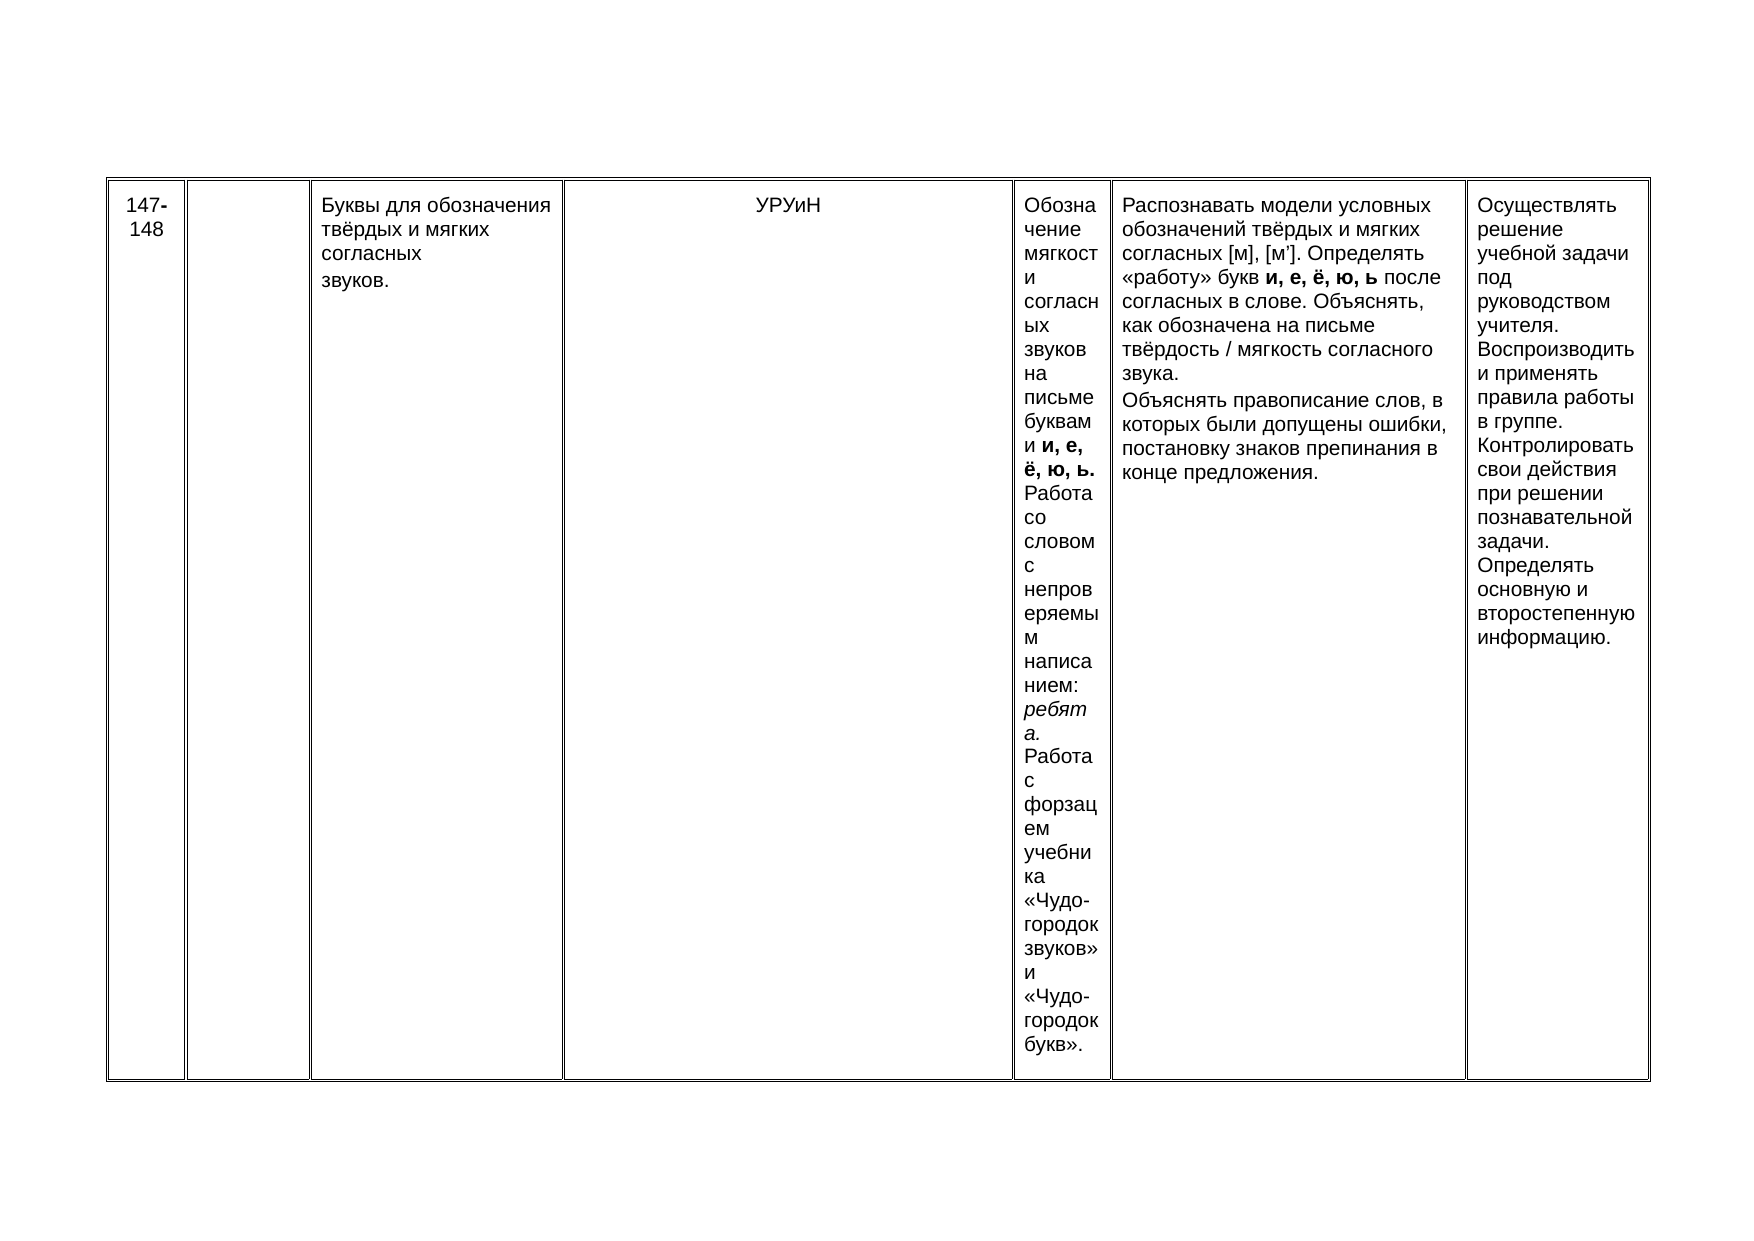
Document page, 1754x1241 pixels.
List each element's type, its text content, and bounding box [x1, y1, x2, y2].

table_cell [188, 181, 309, 1079]
table_cell 147-148 [109, 181, 184, 1079]
table_cell УРУиН [565, 181, 1012, 1079]
table_cell Обозначение мягкости согласных звуков на письме буквами и, е, ё, ю, ь. Работа со словом с непроверяемым написанием: ребята. Работа с форзацем учебника «Чудо-городок звуков» и «Чудо-городок букв». [1015, 181, 1110, 1079]
table_cell Распознавать модели условных обозначений твёрдых и мягких согласных [м], [м’]. Определять «работу» букв и, е, ё, ю, ь после согласных в слове. Объяснять, как обозначена на письме твёрдость / мягкость согласного звука. Объяснять правописание слов, в которых были допущены ошибки, постановку знаков препинания в конце предложения. [1113, 181, 1465, 1079]
table_cell Буквы для обозначения твёрдых и мягких согласных звуков. [312, 181, 562, 1079]
table_cell Осуществлять решение учебной задачи под руководством учителя. Воспроизводить и применять правила работы в группе. Контролировать свои действия при решении познавательной задачи. Определять основную и второстепенную информацию. [1468, 181, 1648, 1079]
